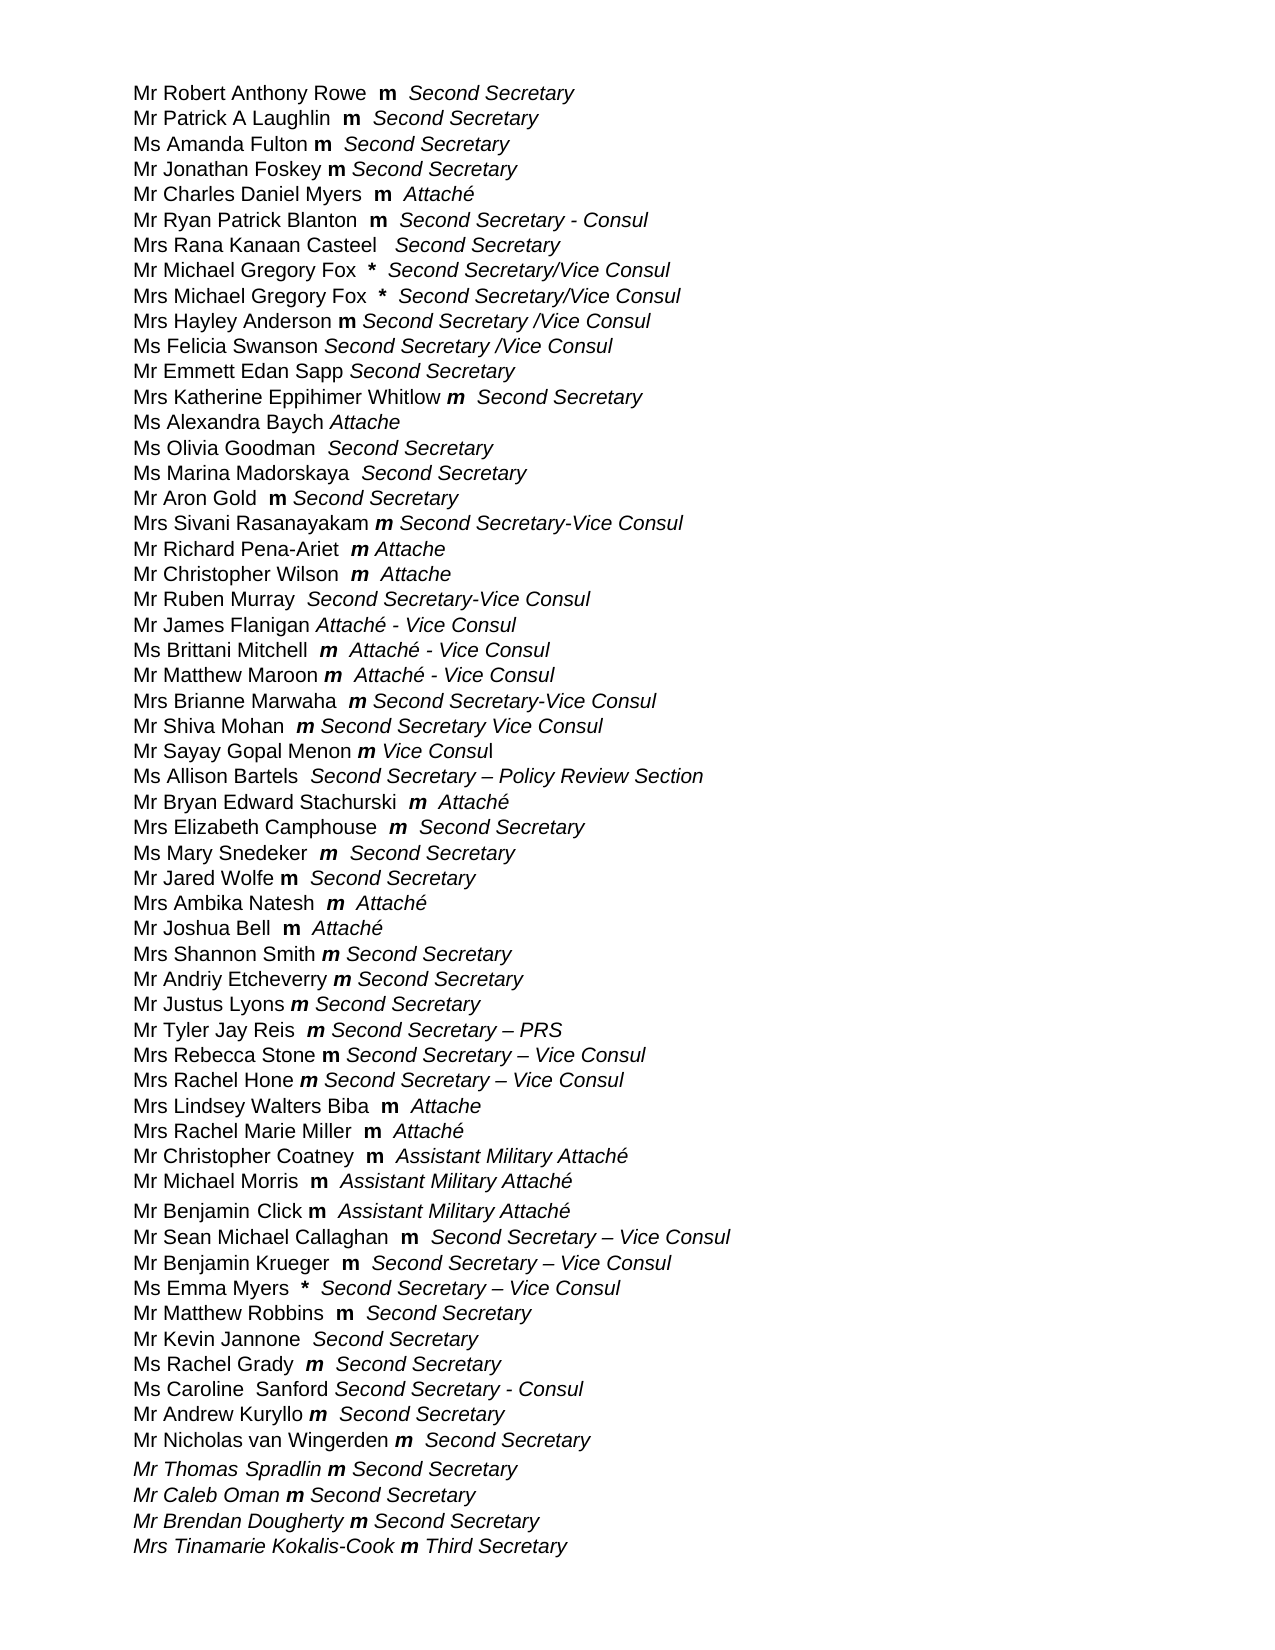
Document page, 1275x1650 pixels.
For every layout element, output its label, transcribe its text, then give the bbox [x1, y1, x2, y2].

text Mrs Rachel Marie Miller m Attaché [133, 1119, 1181, 1143]
text Mr Patrick A Laughlin m Second Secretary [133, 106, 1181, 130]
text Mr Ryan Patrick Blanton m Second Secretary - Consul [133, 207, 1181, 231]
text Mr Aron Gold m Second Secretary [133, 486, 1181, 510]
text Ms Rachel Grady m Second Secretary [133, 1352, 1181, 1376]
text Mr Caleb Oman m Second Secretary [133, 1483, 1181, 1507]
text Ms Alexandra Baych Attache [133, 410, 1181, 434]
text Ms Mary Snedeker m Second Secretary [133, 840, 1181, 864]
text Mrs Rachel Hone m Second Secretary – Vice Consul [133, 1068, 1181, 1092]
text Ms Amanda Fulton m Second Secretary [133, 132, 1181, 156]
text Mr Christopher Wilson m Attache [133, 562, 1181, 586]
text Mr Charles Daniel Myers m Attaché [133, 182, 1181, 206]
text Mr Shiva Mohan m Second Secretary Vice Consul [133, 714, 1181, 738]
text Mrs Brianne Marwaha m Second Secretary-Vice Consul [133, 688, 1181, 712]
text Mr Thomas Spradlin m Second Secretary [133, 1453, 1181, 1482]
text Ms Emma Myers * Second Secretary – Vice Consul [133, 1276, 1181, 1300]
text Mr Emmett Edan Sapp Second Secretary [133, 359, 1181, 383]
text Mr Sayay Gopal Menon m Vice Consul [133, 739, 1181, 763]
text Mr Benjamin Krueger m Second Secretary – Vice Consul [133, 1250, 1181, 1274]
text Mrs Sivani Rasanayakam m Second Secretary-Vice Consul [133, 511, 1181, 535]
text Mrs Ambika Natesh m Attaché [133, 891, 1181, 915]
text Mrs Katherine Eppihimer Whitlow m Second Secretary [133, 385, 1181, 409]
text Mr Sean Michael Callaghan m Second Secretary – Vice Consul [133, 1225, 1181, 1249]
text Mrs Elizabeth Camphouse m Second Secretary [133, 815, 1181, 839]
text Mrs Tinamarie Kokalis-Cook m Third Secretary [133, 1534, 1181, 1558]
text Mr Kevin Jannone Second Secretary [133, 1326, 1181, 1350]
text Ms Olivia Goodman Second Secretary [133, 435, 1181, 459]
text Mrs Lindsey Walters Biba m Attache [133, 1093, 1181, 1117]
text Mr Joshua Bell m Attaché [133, 916, 1181, 940]
text Mr Michael Morris m Assistant Military Attaché [133, 1169, 1181, 1193]
text Ms Brittani Mitchell m Attaché - Vice Consul [133, 638, 1181, 662]
text Mr Tyler Jay Reis m Second Secretary – PRS [133, 1017, 1181, 1041]
text Mrs Michael Gregory Fox * Second Secretary/Vice Consul [133, 283, 1181, 307]
text Mr Robert Anthony Rowe m Second Secretary [133, 81, 1181, 105]
text Mr Nicholas van Wingerden m Second Secretary [133, 1428, 1181, 1452]
text Ms Caroline Sanford Second Secretary - Consul [133, 1377, 1181, 1401]
text Mr Matthew Robbins m Second Secretary [133, 1301, 1181, 1325]
text Ms Allison Bartels Second Secretary – Policy Review Section [133, 764, 1181, 788]
text Mr Andriy Etcheverry m Second Secretary [133, 967, 1181, 991]
text Mr Jonathan Foskey m Second Secretary [133, 157, 1181, 181]
text Mr Michael Gregory Fox * Second Secretary/Vice Consul [133, 258, 1181, 282]
text Mr James Flanigan Attaché - Vice Consul [133, 612, 1181, 636]
text Mrs Shannon Smith m Second Secretary [133, 942, 1181, 966]
text Mr Bryan Edward Stachurski m Attaché [133, 790, 1181, 814]
text Mr Ruben Murray Second Secretary-Vice Consul [133, 587, 1181, 611]
text Mrs Rebecca Stone m Second Secretary – Vice Consul [133, 1043, 1181, 1067]
text Ms Felicia Swanson Second Secretary /Vice Consul [133, 334, 1181, 358]
text Mr Richard Pena-Ariet m Attache [133, 537, 1181, 561]
text Mr Brendan Dougherty m Second Secretary [133, 1509, 1181, 1533]
text Mrs Rana Kanaan Casteel Second Secretary [133, 233, 1181, 257]
text Mr Jared Wolfe m Second Secretary [133, 866, 1181, 889]
text Mr Christopher Coatney m Assistant Military Attaché [133, 1144, 1181, 1168]
text Mrs Hayley Anderson m Second Secretary /Vice Consul [133, 309, 1181, 333]
text Mr Matthew Maroon m Attaché - Vice Consul [133, 663, 1181, 687]
text Ms Marina Madorskaya Second Secretary [133, 461, 1181, 484]
text Mr Justus Lyons m Second Secretary [133, 992, 1181, 1016]
text Mr Andrew Kuryllo m Second Secretary [133, 1402, 1181, 1426]
text Mr Benjamin Click m Assistant Military Attaché [133, 1195, 1181, 1223]
